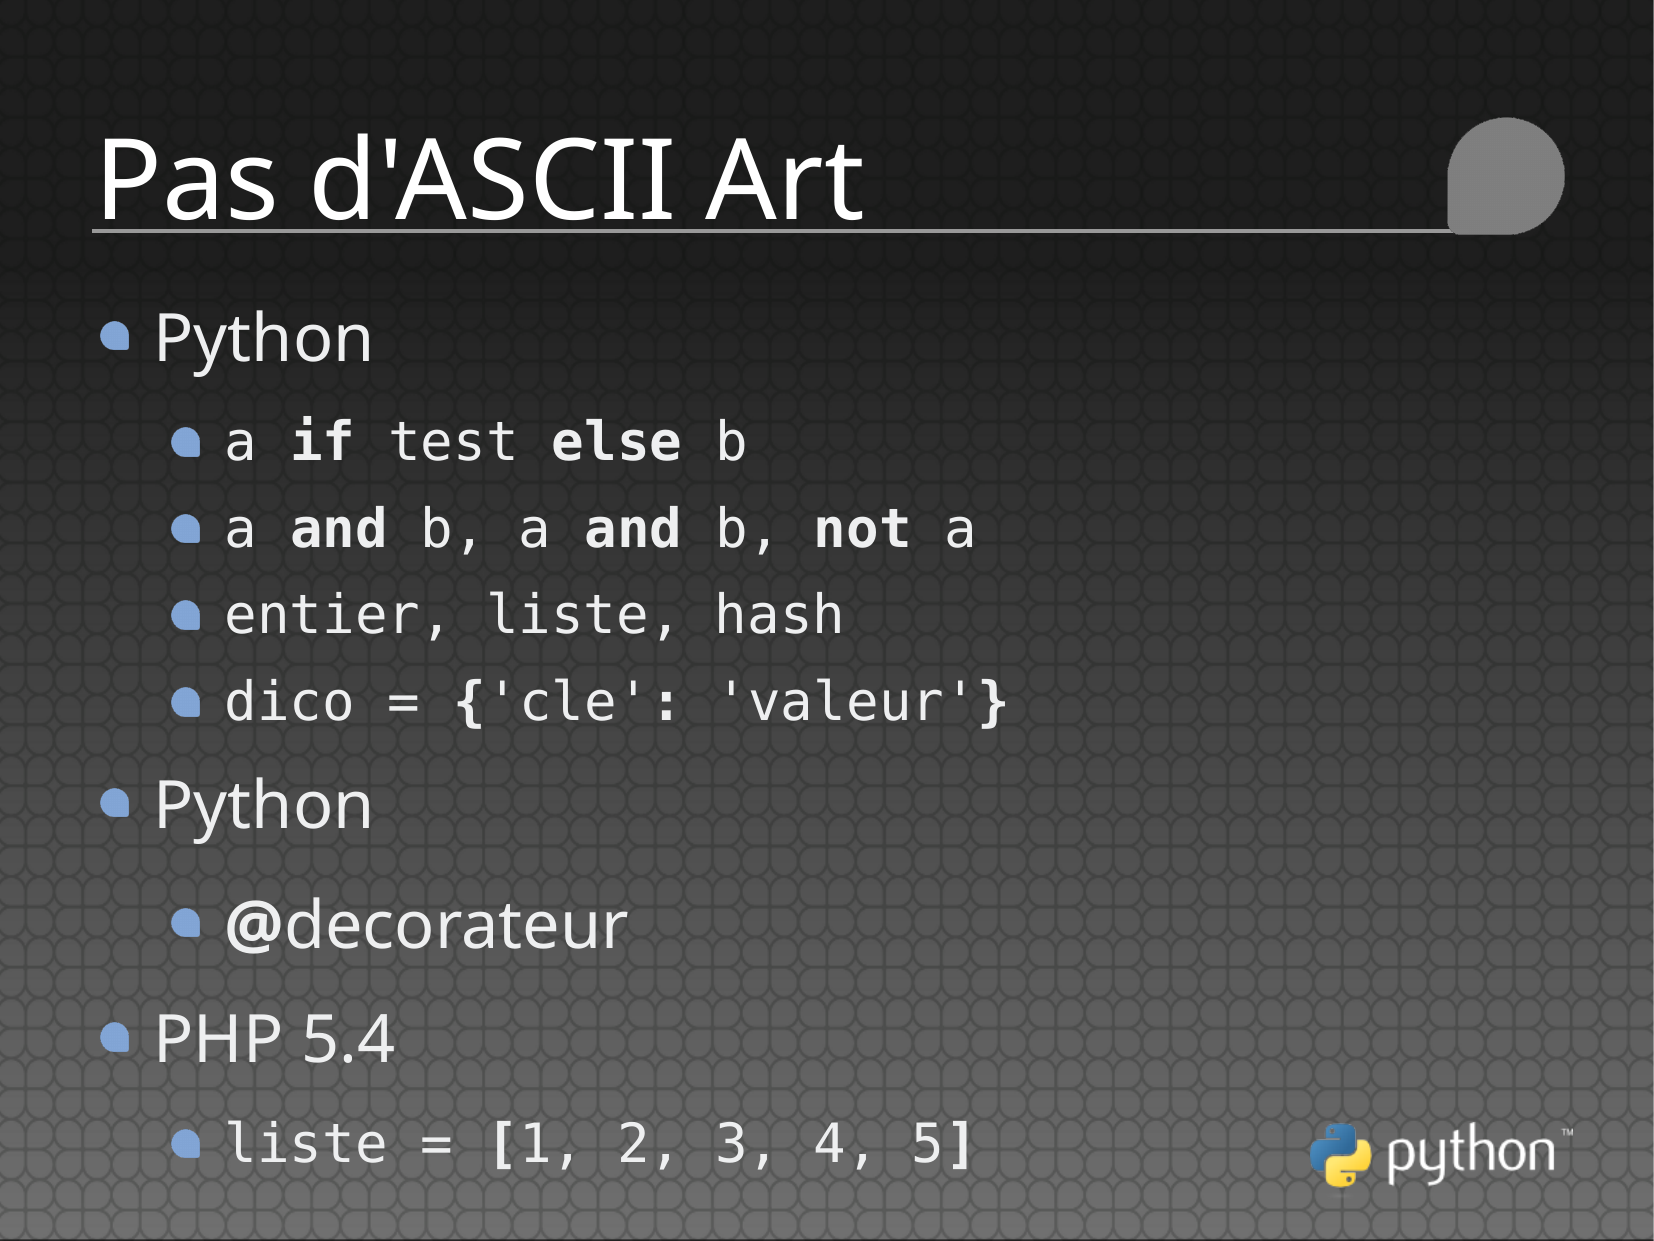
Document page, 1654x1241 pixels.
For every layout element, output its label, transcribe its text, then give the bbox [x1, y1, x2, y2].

picture [0, 0, 1654, 1241]
title Pas d'ASCII Art [94, 100, 1426, 251]
list Python a if test else b a and b, a and b, not a entier, liste, hash dico = {'cle': 'valeur'} Python @decorateur PHP 5.4 liste = [1, 2, 3, 4, 5] [82, 290, 1571, 1112]
